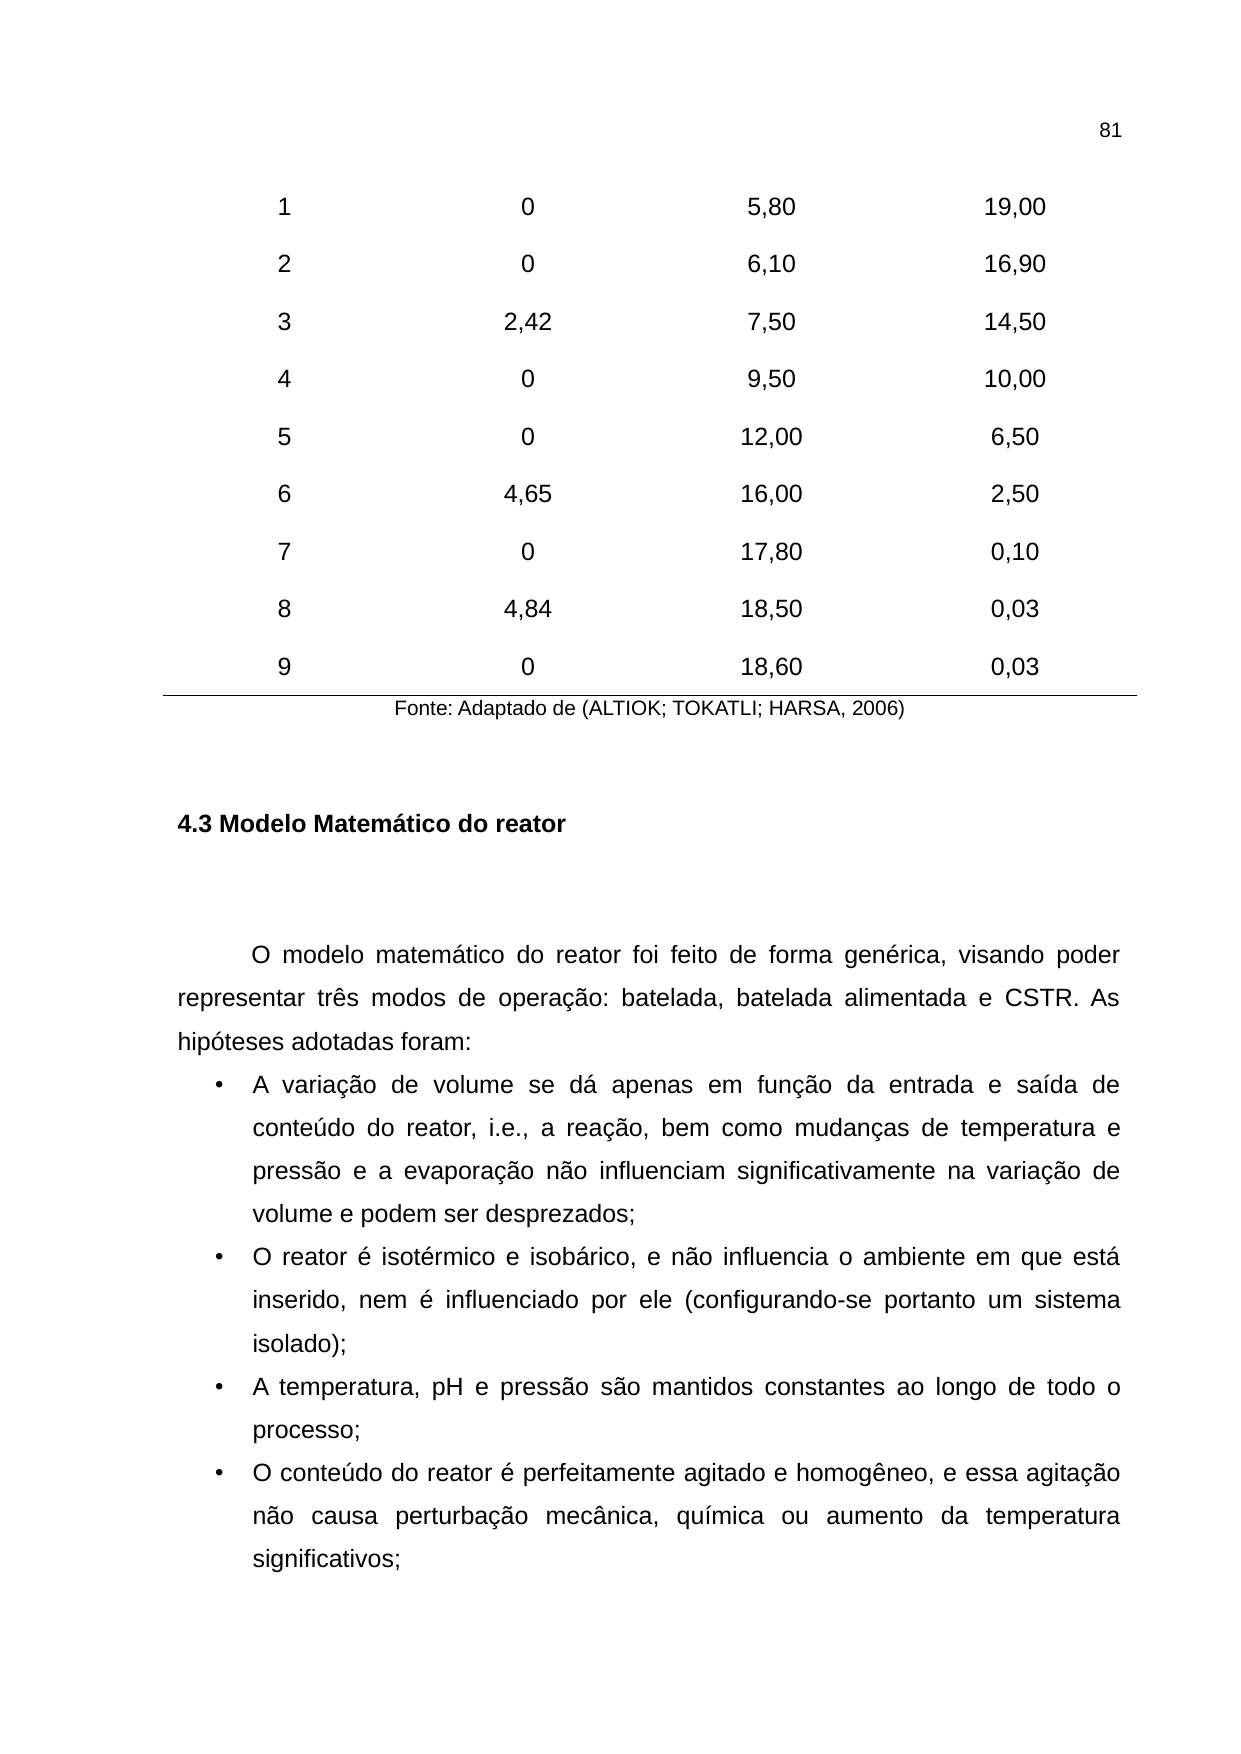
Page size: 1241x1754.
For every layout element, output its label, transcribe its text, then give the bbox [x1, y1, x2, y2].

text O modelo matemático do reator foi feito de forma genérica, visando poder representar três modos de operação: batelada, batelada alimentada e CSTR. As hipóteses adotadas foram: [177, 940, 1122, 1055]
table_cell 1 [163, 177, 406, 234]
list A variação de volume se dá apenas em função da entrada e saída de conteúdo do reator, i.e., a reação, bem como mudanças de temperatura e pressão e a evaporação não influenciam significativamente na variação de volume e podem ser desprezados; [215, 1070, 1122, 1228]
table_cell 5 [163, 407, 406, 464]
table_cell 0 [406, 637, 649, 694]
table_cell 6,50 [893, 407, 1137, 464]
table_cell 17,80 [650, 522, 893, 579]
table_cell 2,42 [406, 292, 649, 349]
table_cell 4,65 [406, 465, 649, 522]
table_cell 9,50 [650, 350, 893, 407]
text Fonte: Adaptado de (ALTIOK; TOKATLI; HARSA, 2006) [177, 696, 1122, 720]
table_cell 0,03 [893, 580, 1137, 637]
list O reator é isotérmico e isobárico, e não influencia o ambiente em que está inserido, nem é influenciado por ele (configurando-se portanto um sistema isolado); [215, 1242, 1122, 1357]
table_cell 12,00 [650, 407, 893, 464]
table_cell 0 [406, 522, 649, 579]
table_cell 0,10 [893, 522, 1137, 579]
table_cell 19,00 [893, 177, 1137, 234]
table_cell 2 [163, 235, 406, 292]
table_cell 7,50 [650, 292, 893, 349]
table_cell 6 [163, 465, 406, 522]
table_cell 3 [163, 292, 406, 349]
table_cell 7 [163, 522, 406, 579]
list O conteúdo do reator é perfeitamente agitado e homogêneo, e essa agitação não causa perturbação mecânica, química ou aumento da temperatura significativos; [215, 1458, 1122, 1573]
table_cell 10,00 [893, 350, 1137, 407]
table_cell 0 [406, 407, 649, 464]
table_cell 0,03 [893, 637, 1137, 694]
table_cell 0 [406, 235, 649, 292]
subtitle Modelo Matemático do reator [177, 809, 1122, 837]
table_cell 4,84 [406, 580, 649, 637]
list A temperatura, pH e pressão são mantidos constantes ao longo de todo o processo; [215, 1372, 1122, 1444]
table_cell 5,80 [650, 177, 893, 234]
table_cell 14,50 [893, 292, 1137, 349]
table_cell 4 [163, 350, 406, 407]
table_cell 0 [406, 350, 649, 407]
table_cell 18,50 [650, 580, 893, 637]
table_cell 16,00 [650, 465, 893, 522]
table_cell 9 [163, 637, 406, 694]
table_cell 8 [163, 580, 406, 637]
table_cell 6,10 [650, 235, 893, 292]
table_cell 16,90 [893, 235, 1137, 292]
table_cell 2,50 [893, 465, 1137, 522]
table_cell 18,60 [650, 637, 893, 694]
table_cell 0 [406, 177, 649, 234]
